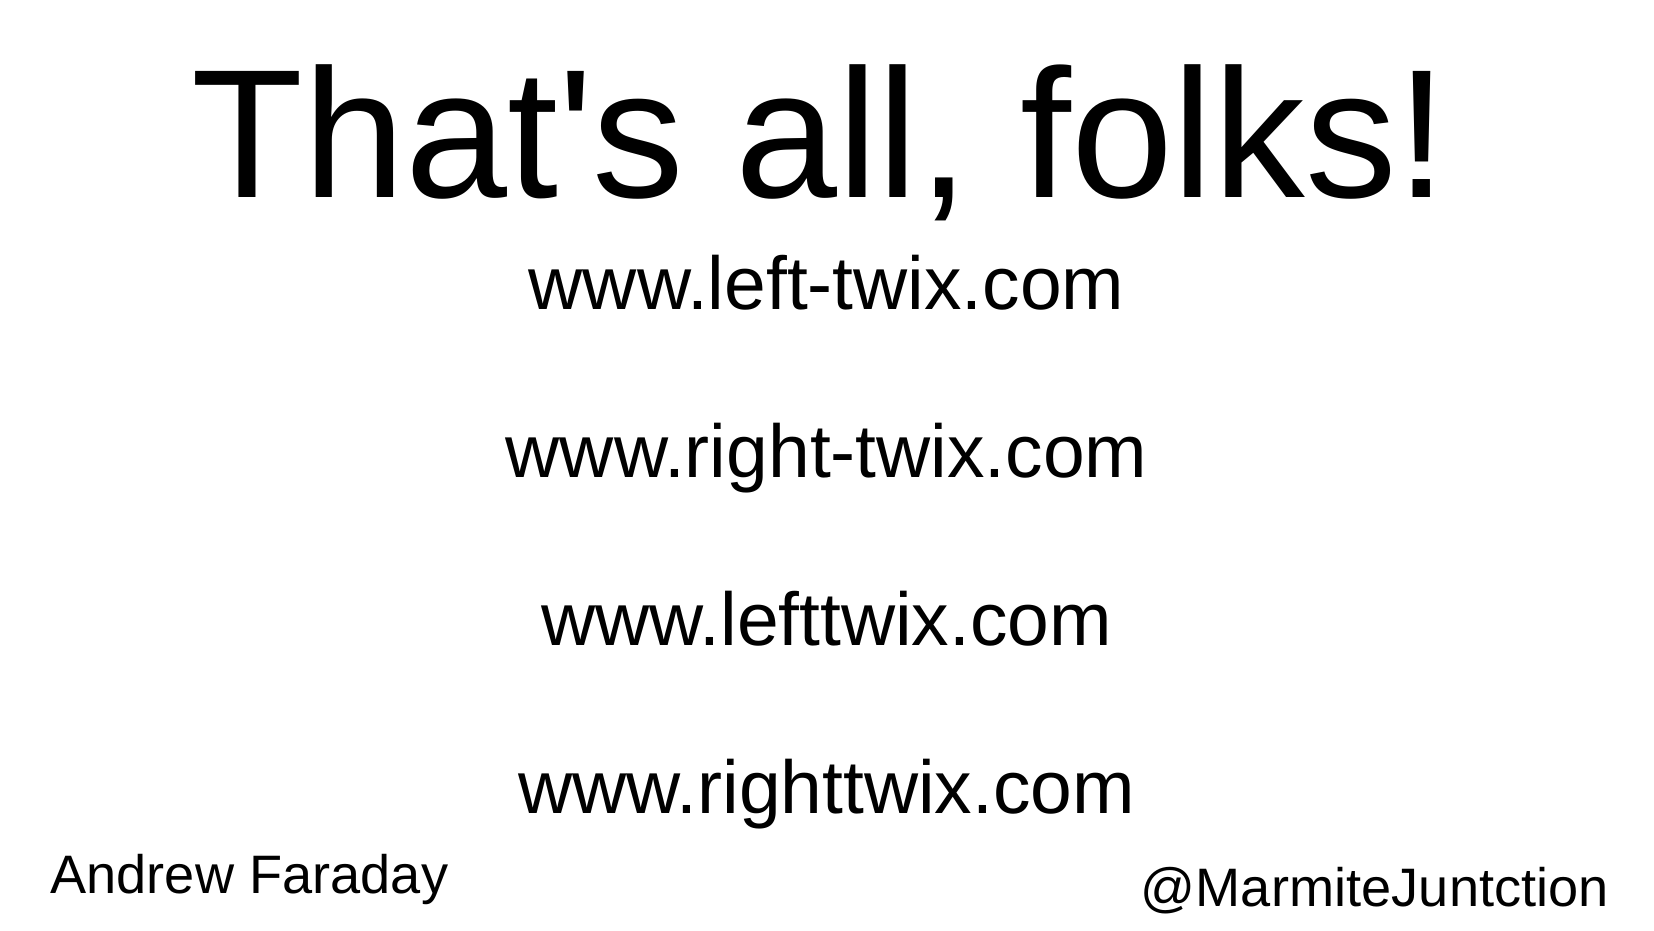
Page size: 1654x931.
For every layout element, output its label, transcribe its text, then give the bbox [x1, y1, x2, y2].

text_box Andrew Faraday [35, 837, 579, 913]
text_box www.left-twix.com www.right-twix.com www.lefttwix.com www.righttwix.com [47, 234, 1607, 838]
text_box That's all, folks! [11, 23, 1630, 244]
text_box @MarmiteJuntction [1080, 850, 1625, 926]
